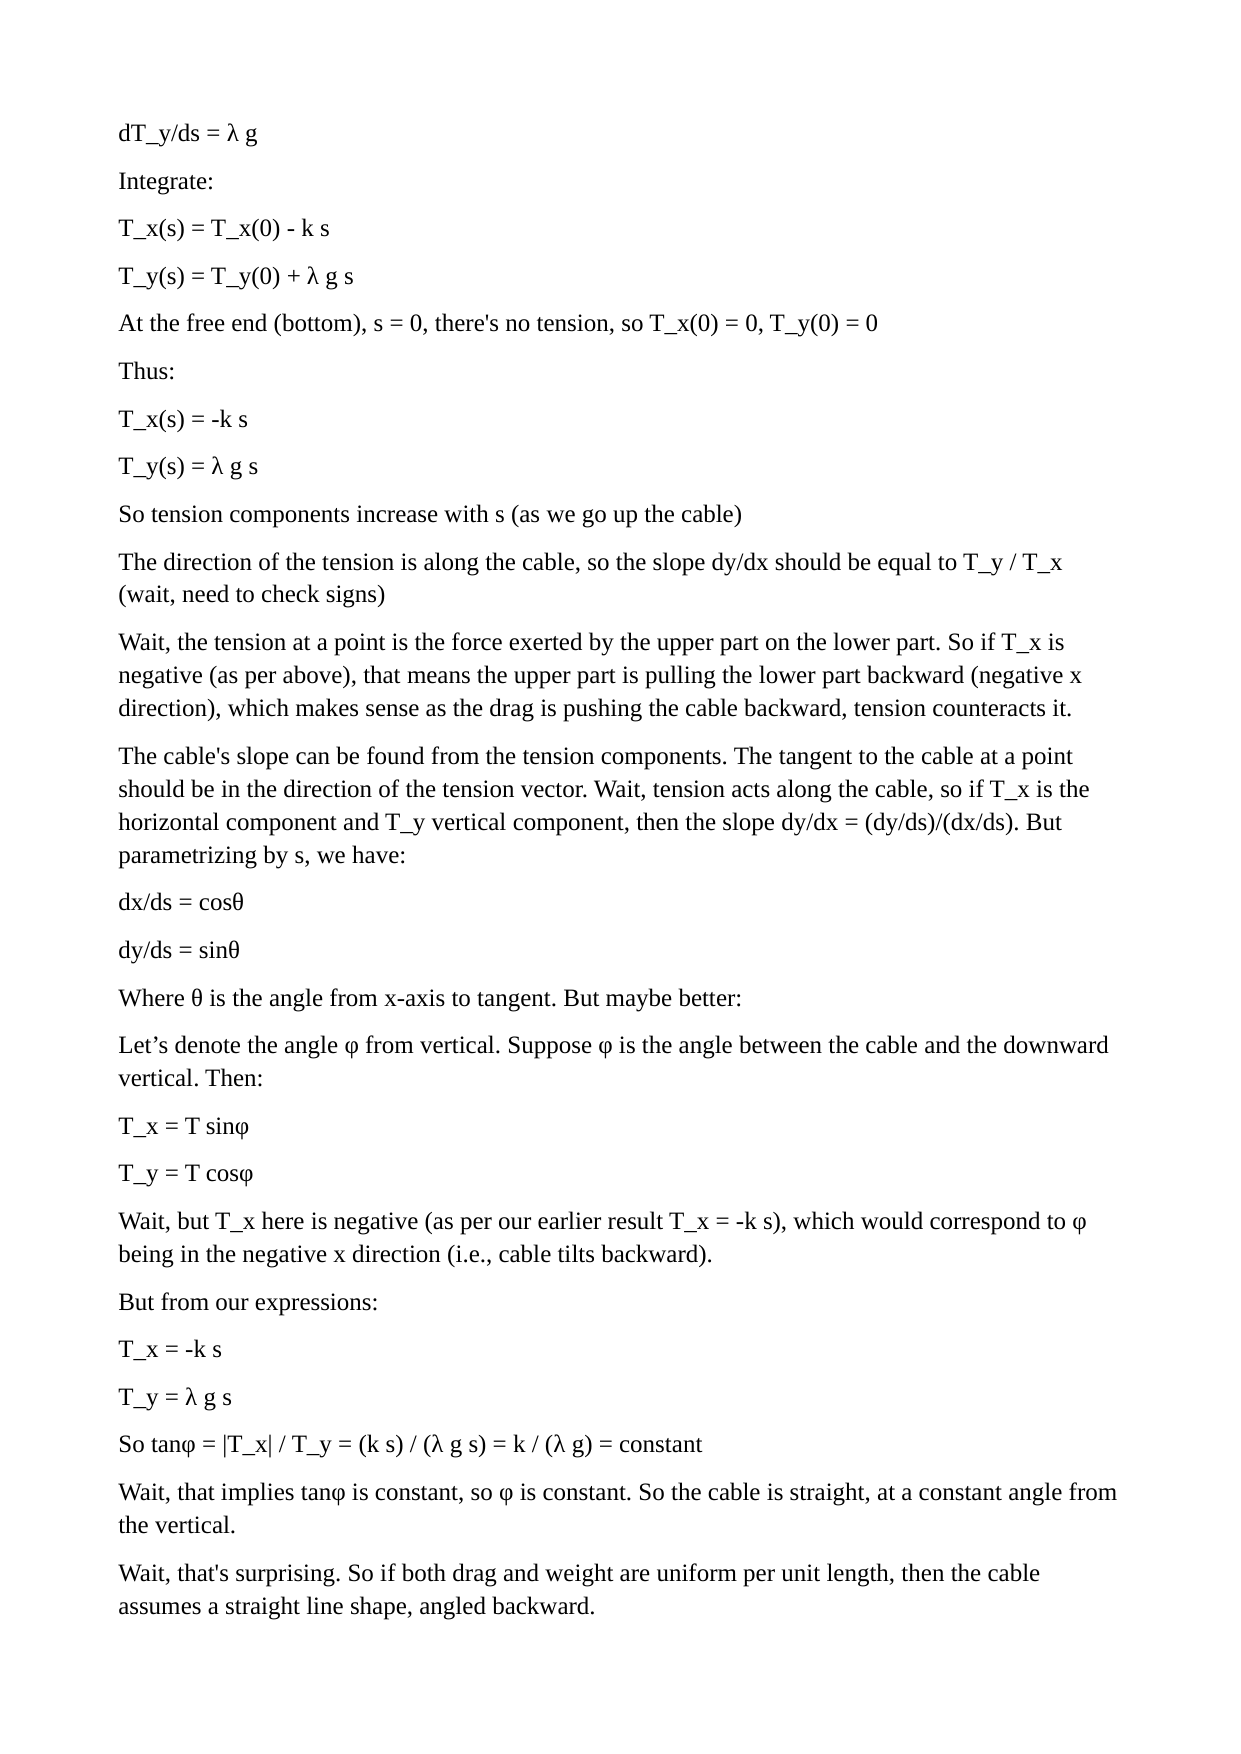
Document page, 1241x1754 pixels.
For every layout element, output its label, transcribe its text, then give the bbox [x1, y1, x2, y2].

text T_y(s) = λ g s [118, 451, 1122, 480]
text T_x = -k s [118, 1334, 1122, 1363]
text Wait, the tension at a point is the force exerted by the upper part on the lower part. So if T_x is negative (as per above), that means the upper part is pulling the lower part backward (negative x direction), which makes sense as the drag is pushing the cable backward, tension counteracts it. [118, 627, 1122, 722]
text Wait, but T_x here is negative (as per our earlier result T_x = -k s), which would correspond to φ being in the negative x direction (i.e., cable tilts backward). [118, 1206, 1122, 1268]
text The cable's slope can be found from the tension components. The tangent to the cable at a point should be in the direction of the tension vector. Wait, tension acts along the cable, so if T_x is the horizontal component and T_y vertical component, then the slope dy/dx = (dy/ds)/(dx/ds). But parametrizing by s, we have: [118, 741, 1122, 869]
text The direction of the tension is along the cable, so the slope dy/dx should be equal to T_y / T_x (wait, need to check signs) [118, 547, 1122, 608]
text T_x = T sinφ [118, 1111, 1122, 1140]
text dT_y/ds = λ g [118, 118, 1122, 147]
text So tanφ = |T_x| / T_y = (k s) / (λ g s) = k / (λ g) = constant [118, 1429, 1122, 1458]
text At the free end (bottom), s = 0, there's no tension, so T_x(0) = 0, T_y(0) = 0 [118, 308, 1122, 337]
text Integrate: [118, 166, 1122, 194]
text Thus: [118, 356, 1122, 385]
text dy/ds = sinθ [118, 935, 1122, 964]
text Wait, that's surprising. So if both drag and weight are uniform per unit length, then the cable assumes a straight line shape, angled backward. [118, 1558, 1122, 1619]
text T_y(s) = T_y(0) + λ g s [118, 261, 1122, 290]
text Let’s denote the angle φ from vertical. Suppose φ is the angle between the cable and the downward vertical. Then: [118, 1030, 1122, 1092]
text Wait, that implies tanφ is constant, so φ is constant. So the cable is straight, at a constant angle from the vertical. [118, 1477, 1122, 1539]
text But from our expressions: [118, 1287, 1122, 1316]
text T_x(s) = -k s [118, 404, 1122, 432]
text Where θ is the angle from x-axis to tangent. But maybe better: [118, 983, 1122, 1011]
text T_y = λ g s [118, 1382, 1122, 1411]
text So tension components increase with s (as we go up the cable) [118, 499, 1122, 528]
text dx/ds = cosθ [118, 887, 1122, 916]
text T_x(s) = T_x(0) - k s [118, 213, 1122, 242]
text T_y = T cosφ [118, 1158, 1122, 1187]
